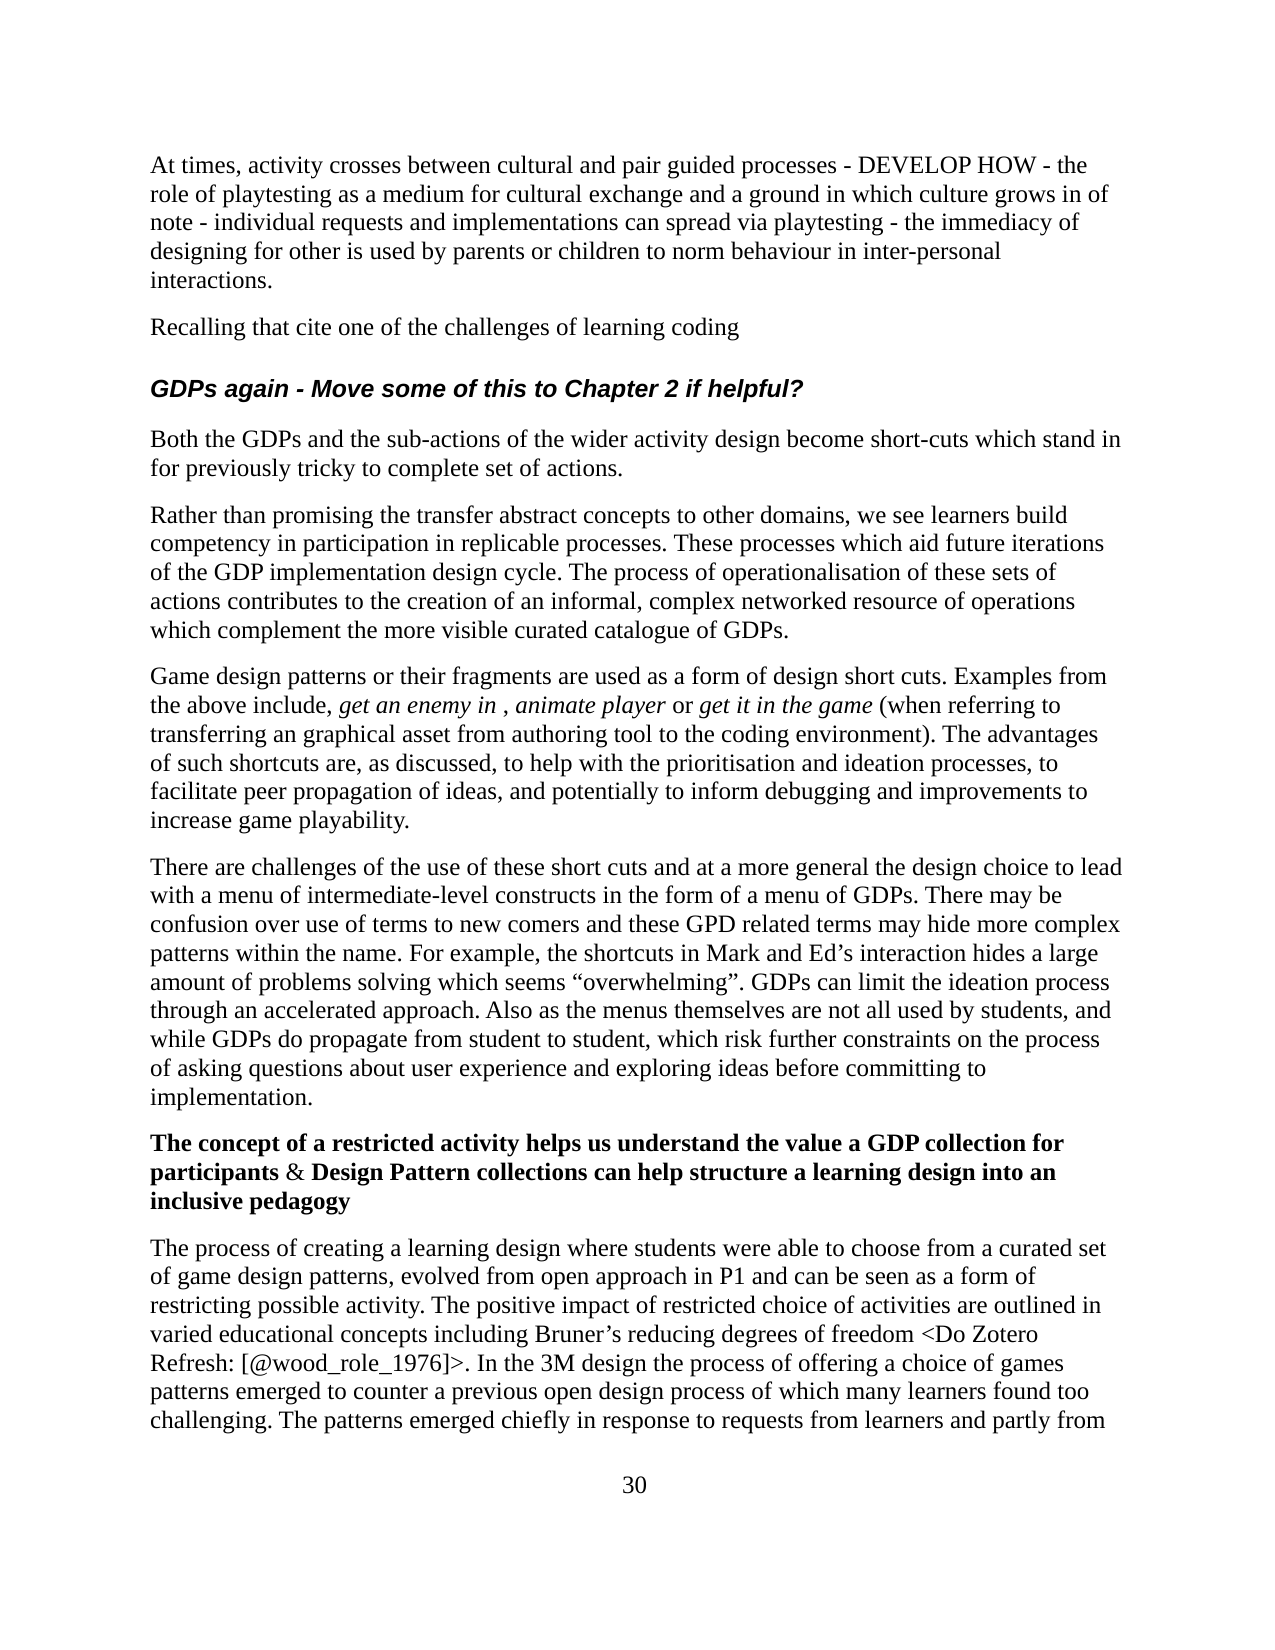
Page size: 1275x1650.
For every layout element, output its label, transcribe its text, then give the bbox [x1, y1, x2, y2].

text There are challenges of the use of these short cuts and at a more general the design choice to lead with a menu of intermediate-level constructs in the form of a menu of GDPs. There may be confusion over use of terms to new comers and these GPD related terms may hide more complex patterns within the name. For example, the shortcuts in Mark and Ed’s interaction hides a large amount of problems solving which seems “overwhelming”. GDPs can limit the ideation process through an accelerated approach. Also as the menus themselves are not all used by students, and while GDPs do propagate from student to student, which risk further constraints on the process of asking questions about user experience and exploring ideas before committing to implementation. [150, 852, 1125, 1111]
text Rather than promising the transfer abstract concepts to other domains, we see learners build competency in participation in replicable processes. These processes which aid future iterations of the GDP implementation design cycle. The process of operationalisation of these sets of actions contributes to the creation of an informal, complex networked resource of operations which complement the more visible curated catalogue of GDPs. [150, 500, 1125, 643]
text Recalling that cite one of the challenges of learning coding [150, 312, 1125, 340]
text The process of creating a learning design where students were able to choose from a curated set of game design patterns, evolved from open approach in P1 and can be seen as a form of restricting possible activity. The positive impact of restricted choice of activities are outlined in varied educational concepts including Bruner’s reducing degrees of freedom <Do Zotero Refresh: [@wood_role_1976]>. In the 3M design the process of offering a choice of games patterns emerged to counter a previous open design process of which many learners found too challenging. The patterns emerged chiefly in response to requests from learners and partly from [150, 1233, 1125, 1434]
text Both the GDPs and the sub-actions of the wider activity design become short-cuts which stand in for previously tricky to complete set of actions. [150, 424, 1125, 482]
text The concept of a restricted activity helps us understand the value a GDP collection for participants & Design Pattern collections can help structure a learning design into an inclusive pedagogy [150, 1128, 1125, 1215]
text At times, activity crosses between cultural and pair guided processes - DEVELOP HOW - the role of playtesting as a medium for cultural exchange and a ground in which culture grows in of note - individual requests and implementations can spread via playtesting - the immediacy of designing for other is used by parents or children to norm behaviour in inter-personal interactions. [150, 150, 1125, 294]
text Game design patterns or their fragments are used as a form of design short cuts. Examples from the above include, get an enemy in , animate player or get it in the game (when referring to transferring an graphical asset from authoring tool to the coding environment). The advantages of such shortcuts are, as discussed, to help with the prioritisation and ideation processes, to facilitate peer propagation of ideas, and potentially to inform debugging and improvements to increase game playability. [150, 661, 1125, 834]
subtitle GDPs again - Move some of this to Chapter 2 if helpful? [150, 374, 1125, 403]
